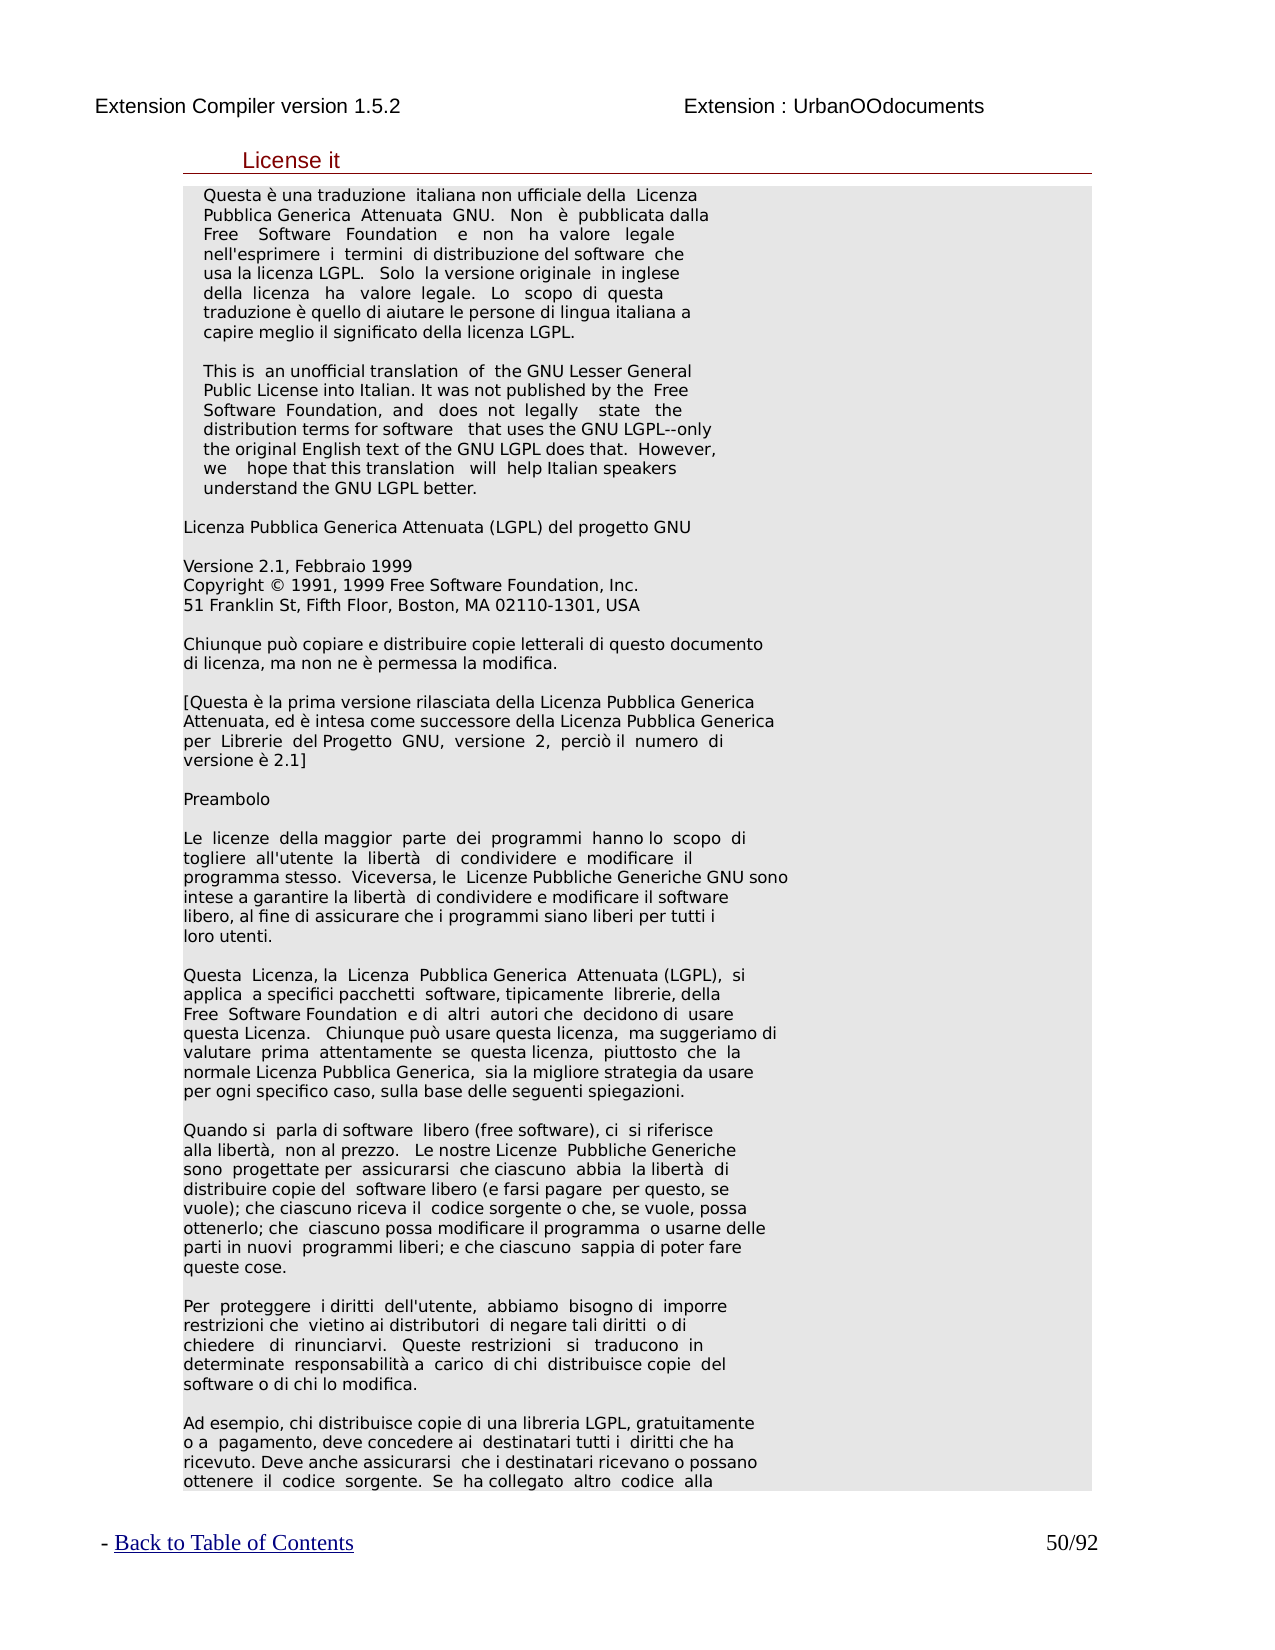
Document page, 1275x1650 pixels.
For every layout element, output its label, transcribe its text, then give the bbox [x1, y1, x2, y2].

text restrizioni che vietino ai distributori di negare tali diritti o di [183, 1316, 1092, 1336]
text [Questa è la prima versione rilasciata della Licenza Pubblica Generica [183, 693, 1092, 712]
text distribution terms for software that uses the GNU LGPL--only [183, 420, 1092, 439]
text alla libertà, non al prezzo. Le nostre Licenze Pubbliche Generiche [183, 1141, 1092, 1160]
text normale Licenza Pubblica Generica, sia la migliore strategia da usare [183, 1063, 1092, 1082]
text determinate responsabilità a carico di chi distribuisce copie del [183, 1355, 1092, 1374]
text valutare prima attentamente se questa licenza, piuttosto che la [183, 1043, 1092, 1063]
text traduzione è quello di aiutare le persone di lingua italiana a [183, 303, 1092, 323]
text This is an unofficial translation of the GNU Lesser General [183, 362, 1092, 381]
text nell'esprimere i termini di distribuzione del software che [183, 245, 1092, 264]
text Le licenze della maggior parte dei programmi hanno lo scopo di [183, 829, 1092, 849]
text libero, al fine di assicurare che i programmi siano liberi per tutti i [183, 907, 1092, 927]
text ottenere il codice sorgente. Se ha collegato altro codice alla [183, 1472, 1092, 1491]
text Copyright © 1991, 1999 Free Software Foundation, Inc. [183, 576, 1092, 595]
text togliere all'utente la libertà di condividere e modificare il [183, 849, 1092, 868]
text per ogni specifico caso, sulla base delle seguenti spiegazioni. [183, 1082, 1092, 1102]
text Versione 2.1, Febbraio 1999 [183, 556, 1092, 576]
text Attenuata, ed è intesa come successore della Licenza Pubblica Generica [183, 712, 1092, 732]
text Free Software Foundation e di altri autori che decidono di usare [183, 1004, 1092, 1024]
text intese a garantire la libertà di condividere e modificare il software [183, 888, 1092, 907]
text the original English text of the GNU LGPL does that. However, [183, 439, 1092, 459]
text Per proteggere i diritti dell'utente, abbiamo bisogno di imporre [183, 1297, 1092, 1316]
text distribuire copie del software libero (e farsi pagare per questo, se [183, 1180, 1092, 1199]
text usa la licenza LGPL. Solo la versione originale in inglese [183, 264, 1092, 284]
text 51 Franklin St, Fifth Floor, Boston, MA 02110-1301, USA [183, 595, 1092, 615]
text capire meglio il significato della licenza LGPL. [183, 323, 1092, 342]
text ottenerlo; che ciascuno possa modificare il programma o usarne delle [183, 1219, 1092, 1238]
text sono progettate per assicurarsi che ciascuno abbia la libertà di [183, 1160, 1092, 1180]
text Ad esempio, chi distribuisce copie di una libreria LGPL, gratuitamente [183, 1413, 1092, 1433]
text vuole); che ciascuno riceva il codice sorgente o che, se vuole, possa [183, 1199, 1092, 1219]
text questa Licenza. Chiunque può usare questa licenza, ma suggeriamo di [183, 1024, 1092, 1043]
text di licenza, ma non ne è permessa la modifica. [183, 654, 1092, 673]
text Quando si parla di software libero (free software), ci si riferisce [183, 1121, 1092, 1141]
text per Librerie del Progetto GNU, versione 2, perciò il numero di [183, 732, 1092, 751]
text chiedere di rinunciarvi. Queste restrizioni si traducono in [183, 1336, 1092, 1355]
text License it [183, 147, 1092, 173]
text della licenza ha valore legale. Lo scopo di questa [183, 284, 1092, 303]
text programma stesso. Viceversa, le Licenze Pubbliche Generiche GNU sono [183, 868, 1092, 888]
text we hope that this translation will help Italian speakers [183, 459, 1092, 478]
text ricevuto. Deve anche assicurarsi che i destinatari ricevano o possano [183, 1452, 1092, 1472]
text Licenza Pubblica Generica Attenuata (LGPL) del progetto GNU [183, 517, 1092, 537]
text Public License into Italian. It was not published by the Free [183, 381, 1092, 401]
text Software Foundation, and does not legally state the [183, 401, 1092, 420]
text Chiunque può copiare e distribuire copie letterali di questo documento [183, 634, 1092, 654]
text Preambolo [183, 790, 1092, 810]
text applica a specifici pacchetti software, tipicamente librerie, della [183, 985, 1092, 1004]
text Questa è una traduzione italiana non ufficiale della Licenza [183, 186, 1092, 206]
text Pubblica Generica Attenuata GNU. Non è pubblicata dalla [183, 206, 1092, 225]
text o a pagamento, deve concedere ai destinatari tutti i diritti che ha [183, 1433, 1092, 1452]
text Free Software Foundation e non ha valore legale [183, 225, 1092, 245]
text versione è 2.1] [183, 751, 1092, 771]
text queste cose. [183, 1258, 1092, 1277]
text software o di chi lo modifica. [183, 1374, 1092, 1394]
text Questa Licenza, la Licenza Pubblica Generica Attenuata (LGPL), si [183, 966, 1092, 985]
text loro utenti. [183, 927, 1092, 946]
text parti in nuovi programmi liberi; e che ciascuno sappia di poter fare [183, 1238, 1092, 1258]
text understand the GNU LGPL better. [183, 478, 1092, 498]
